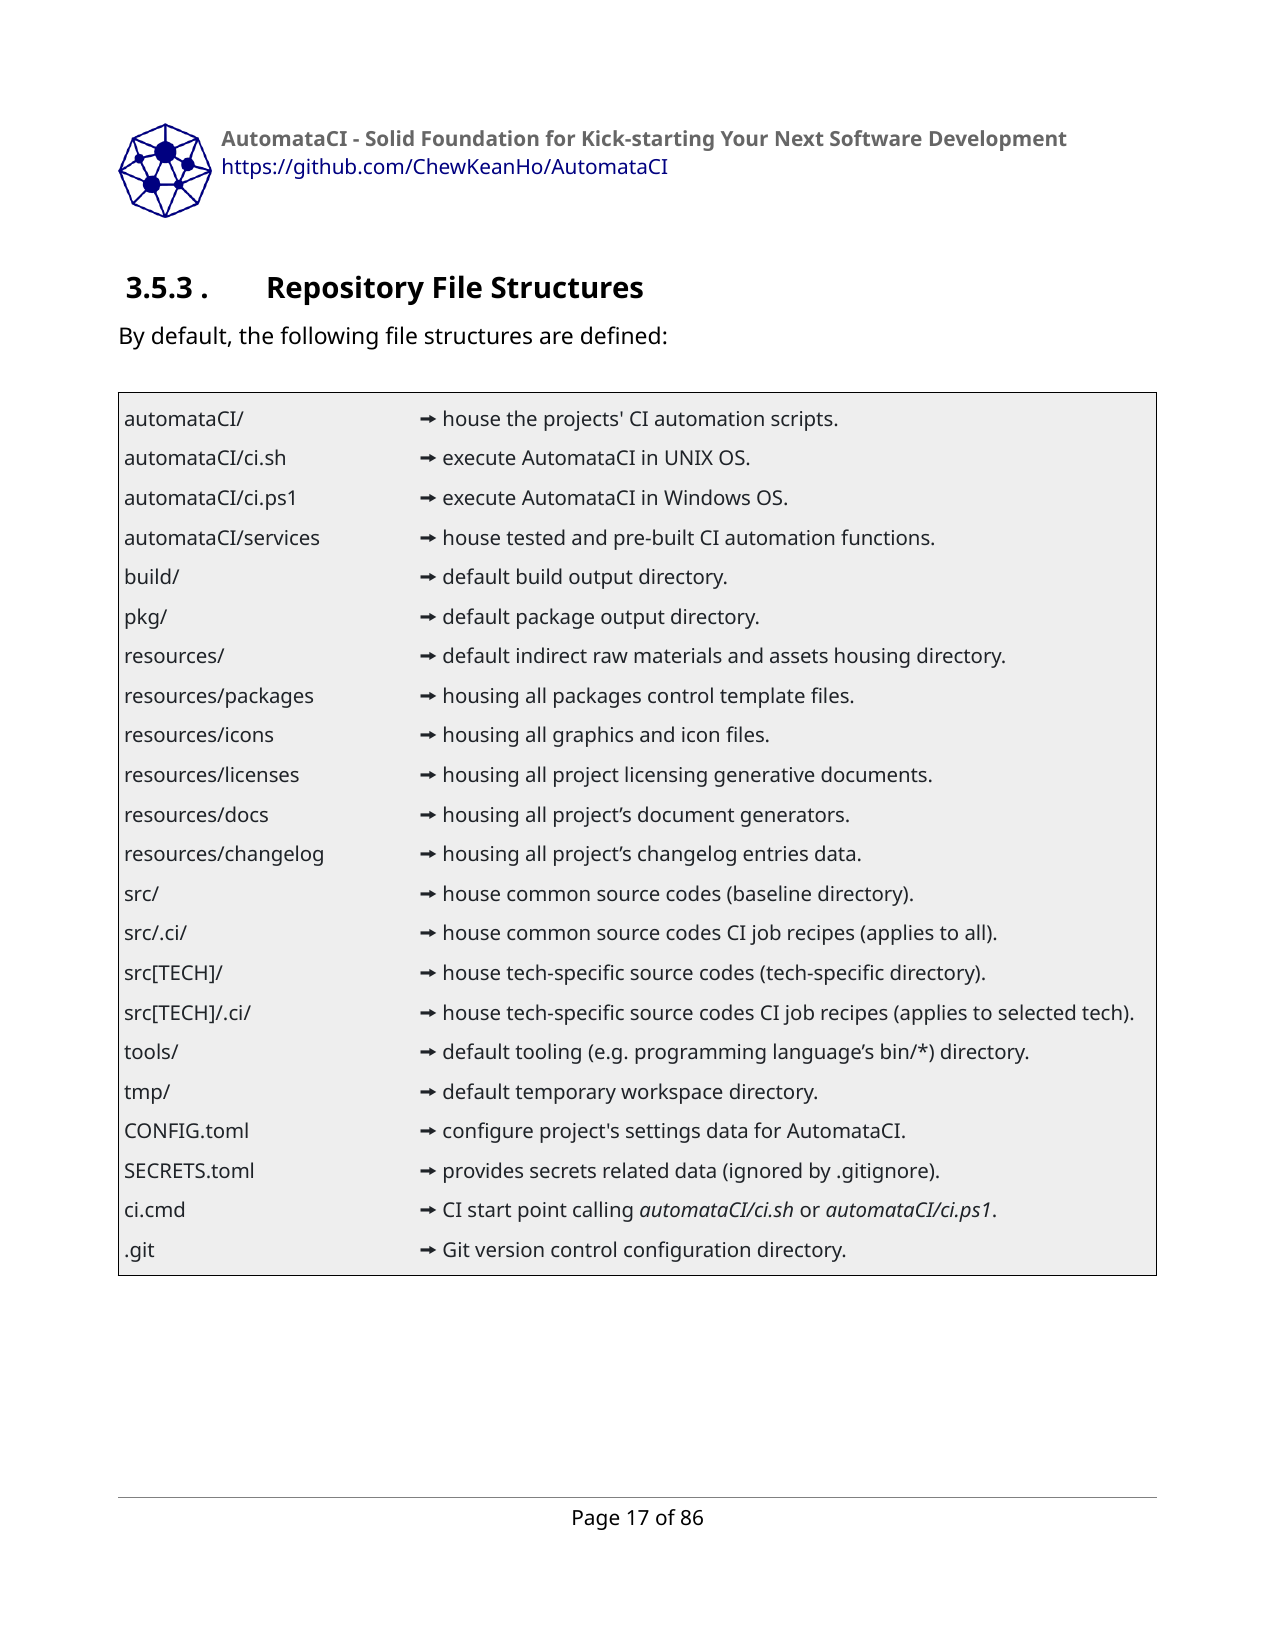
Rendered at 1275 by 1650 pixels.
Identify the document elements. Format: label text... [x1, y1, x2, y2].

subtitle Repository File Structures [118, 267, 1157, 307]
text By default, the following file structures are defined: [118, 320, 1157, 351]
picture [118, 123, 212, 218]
table_header automataCI/ 🠚 house the projects' CI automation scripts. automataCI/ci.sh 🠚 execute AutomataCI in UNIX OS. automataCI/ci.ps1 🠚 execute AutomataCI in Windows OS. automataCI/services 🠚 house tested and pre-built CI automation functions. build/ 🠚 default build output directory. pkg/ 🠚 default package output directory. resources/ 🠚 default indirect raw materials and assets housing directory. resources/packages 🠚 housing all packages control template files. resources/icons 🠚 housing all graphics and icon files. resources/licenses 🠚 housing all project licensing generative documents. resources/docs 🠚 housing all project’s document generators. resources/changelog 🠚 housing all project’s changelog entries data. src/ 🠚 house common source codes (baseline directory). src/.ci/ 🠚 house common source codes CI job recipes (applies to all). src[TECH]/ 🠚 house tech-specific source codes (tech-specific directory). src[TECH]/.ci/ 🠚 house tech-specific source codes CI job recipes (applies to selected tech). tools/ 🠚 default tooling (e.g. programming language’s bin/*) directory. tmp/ 🠚 default temporary workspace directory. CONFIG.toml 🠚 configure project's settings data for AutomataCI. SECRETS.toml 🠚 provides secrets related data (ignored by .gitignore). ci.cmd 🠚 CI start point calling automataCI/ci.sh or automataCI/ci.ps1. .git 🠚 Git version control configuration directory. [119, 393, 1156, 1275]
